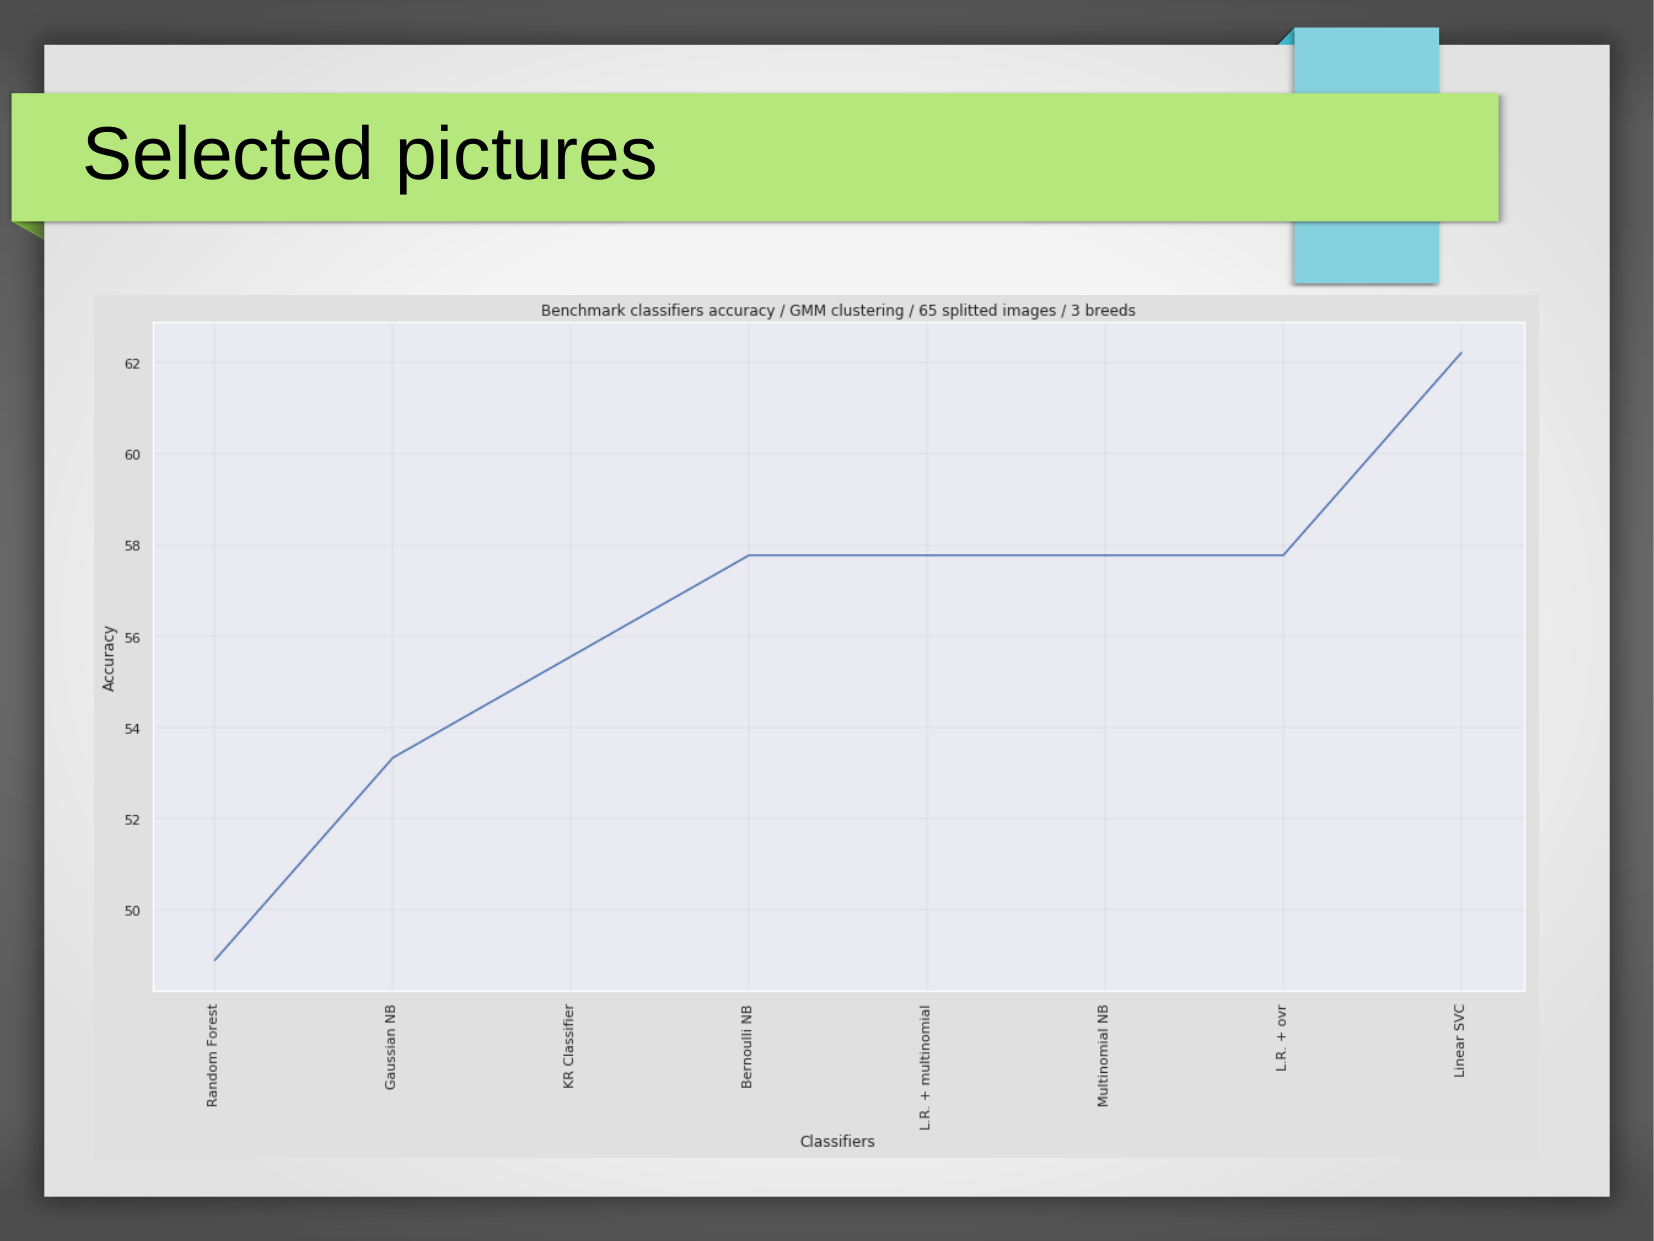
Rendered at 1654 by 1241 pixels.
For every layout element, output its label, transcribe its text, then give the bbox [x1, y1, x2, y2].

title Selected pictures [82, 94, 1264, 213]
picture [0, 0, 1654, 1241]
